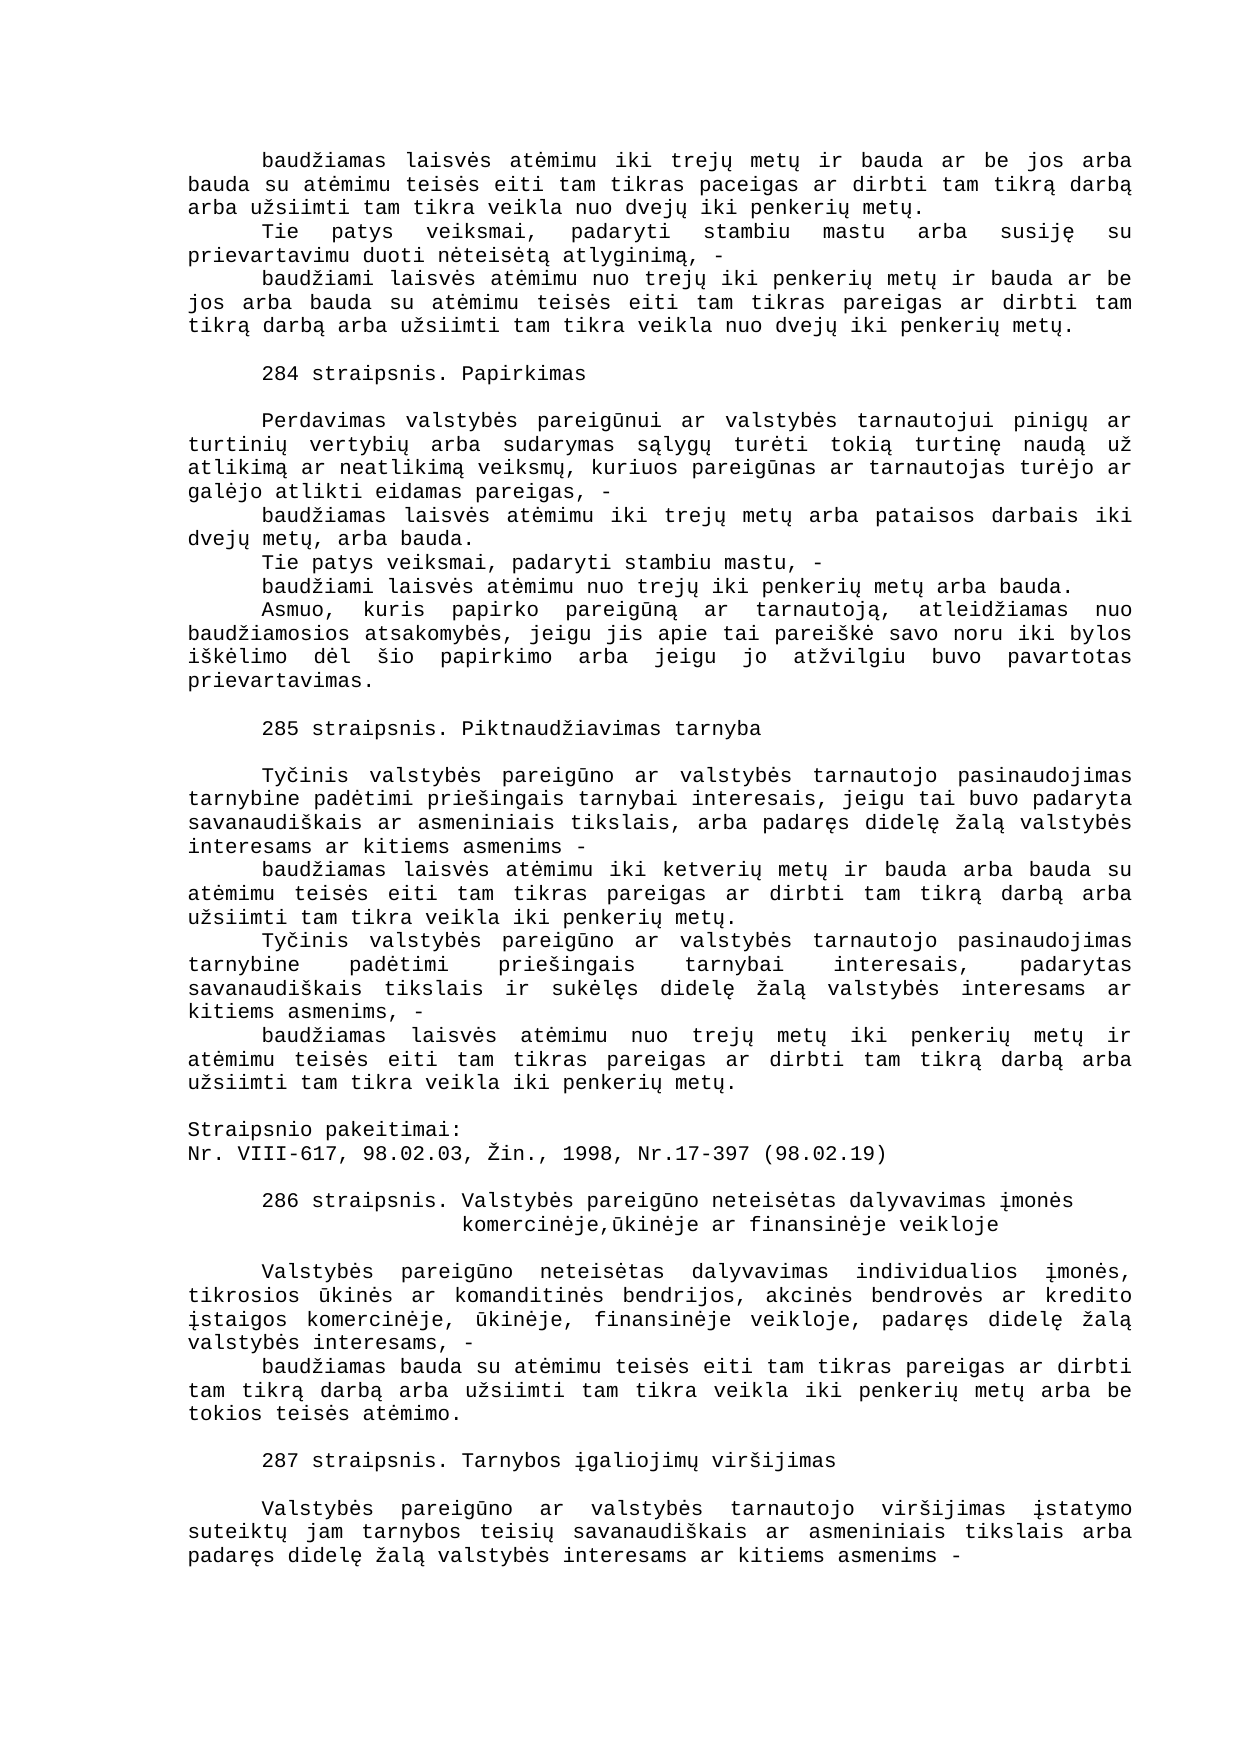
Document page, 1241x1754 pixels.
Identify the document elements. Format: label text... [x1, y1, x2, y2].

text 287 straipsnis. Tarnybos įgaliojimų viršijimas [206, 1451, 1132, 1474]
text Straipsnio pakeitimai: [187, 1119, 1132, 1143]
text baudžiamas laisvės atėmimu iki trejų metų ir bauda ar be jos arba bauda su atėmimu teisės eiti tam tikras paceigas ar dirbti tam tikrą darbą arba užsiimti tam tikra veikla nuo dvejų iki penkerių metų. [187, 150, 1132, 221]
text 285 straipsnis. Piktnaudžiavimas tarnyba [207, 717, 1132, 741]
text Perdavimas valstybės pareigūnui ar valstybės tarnautojui pinigų ar turtinių vertybių arba sudarymas sąlygų turėti tokią turtinę naudą už atlikimą ar neatlikimą veiksmų, kuriuos pareigūnas ar tarnautojas turėjo ar galėjo atlikti eidamas pareigas, - [187, 410, 1132, 505]
text Valstybės pareigūno neteisėtas dalyvavimas individualios įmonės, tikrosios ūkinės ar komanditinės bendrijos, akcinės bendrovės ar kredito įstaigos komercinėje, ūkinėje, finansinėje veikloje, padaręs didelę žalą valstybės interesams, - [187, 1261, 1132, 1356]
text 286 straipsnis. Valstybės pareigūno neteisėtas dalyvavimas įmonės [261, 1190, 1132, 1214]
text Tyčinis valstybės pareigūno ar valstybės tarnautojo pasinaudojimas tarnybine padėtimi priešingais tarnybai interesais, padarytas savanaudiškais tikslais ir sukėlęs didelę žalą valstybės interesams ar kitiems asmenims, - [187, 930, 1132, 1025]
text baudžiamas bauda su atėmimu teisės eiti tam tikras pareigas ar dirbti tam tikrą darbą arba užsiimti tam tikra veikla iki penkerių metų arba be tokios teisės atėmimo. [187, 1356, 1132, 1427]
text Tie patys veiksmai, padaryti stambiu mastu, - [187, 552, 1132, 576]
text Tyčinis valstybės pareigūno ar valstybės tarnautojo pasinaudojimas tarnybine padėtimi priešingais tarnybai interesais, jeigu tai buvo padaryta savanaudiškais ar asmeniniais tikslais, arba padaręs didelę žalą valstybės interesams ar kitiems asmenims - [187, 765, 1132, 859]
text baudžiamas laisvės atėmimu nuo trejų metų iki penkerių metų ir atėmimu teisės eiti tam tikras pareigas ar dirbti tam tikrą darbą arba užsiimti tam tikra veikla iki penkerių metų. [187, 1025, 1132, 1096]
text komercinėje,ūkinėje ar finansinėje veikloje [261, 1214, 1132, 1238]
text baudžiamas laisvės atėmimu iki trejų metų arba pataisos darbais iki dvejų metų, arba bauda. [187, 505, 1132, 552]
text Valstybės pareigūno ar valstybės tarnautojo viršijimas įstatymo suteiktų jam tarnybos teisių savanaudiškais ar asmeniniais tikslais arba padaręs didelę žalą valstybės interesams ar kitiems asmenims - [187, 1498, 1132, 1569]
text baudžiamas laisvės atėmimu iki ketverių metų ir bauda arba bauda su atėmimu teisės eiti tam tikras pareigas ar dirbti tam tikrą darbą arba užsiimti tam tikra veikla iki penkerių metų. [187, 859, 1132, 930]
text Nr. VIII-617, 98.02.03, Žin., 1998, Nr.17-397 (98.02.19) [187, 1143, 1132, 1167]
text 284 straipsnis. Papirkimas [205, 363, 1132, 386]
text Tie patys veiksmai, padaryti stambiu mastu arba susiję su prievartavimu duoti nėteisėtą atlyginimą, - [187, 221, 1132, 268]
text baudžiami laisvės atėmimu nuo trejų iki penkerių metų ir bauda ar be jos arba bauda su atėmimu teisės eiti tam tikras pareigas ar dirbti tam tikrą darbą arba užsiimti tam tikra veikla nuo dvejų iki penkerių metų. [187, 268, 1132, 339]
text baudžiami laisvės atėmimu nuo trejų iki penkerių metų arba bauda. [187, 576, 1132, 599]
text Asmuo, kuris papirko pareigūną ar tarnautoją, atleidžiamas nuo baudžiamosios atsakomybės, jeigu jis apie tai pareiškė savo noru iki bylos iškėlimo dėl šio papirkimo arba jeigu jo atžvilgiu buvo pavartotas prievartavimas. [187, 599, 1132, 694]
